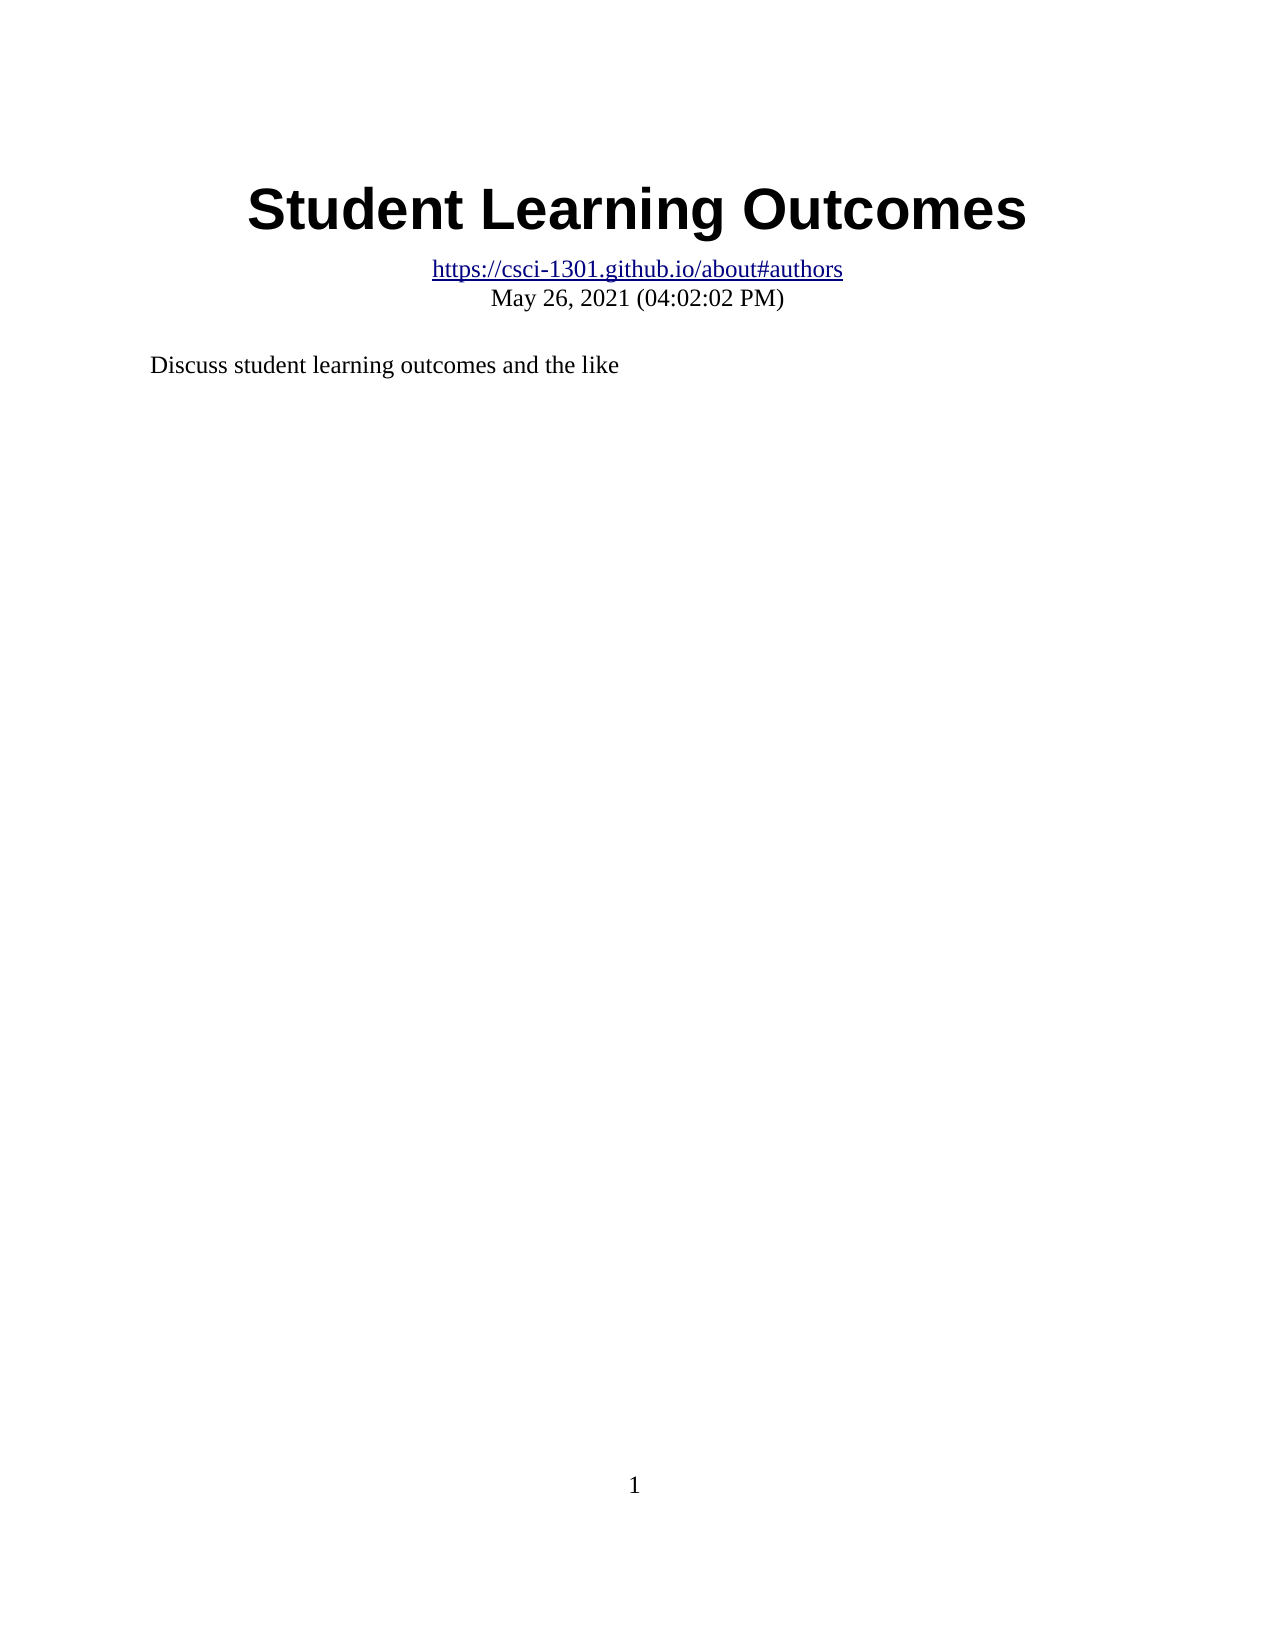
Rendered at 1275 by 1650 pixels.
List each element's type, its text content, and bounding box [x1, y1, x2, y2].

text Discuss student learning outcomes and the like [150, 350, 1125, 378]
text May 26, 2021 (04:02:02 PM) [150, 283, 1125, 312]
text https://csci-1301.github.io/about#authors [150, 254, 1125, 283]
title Student Learning Outcomes [150, 175, 1125, 242]
